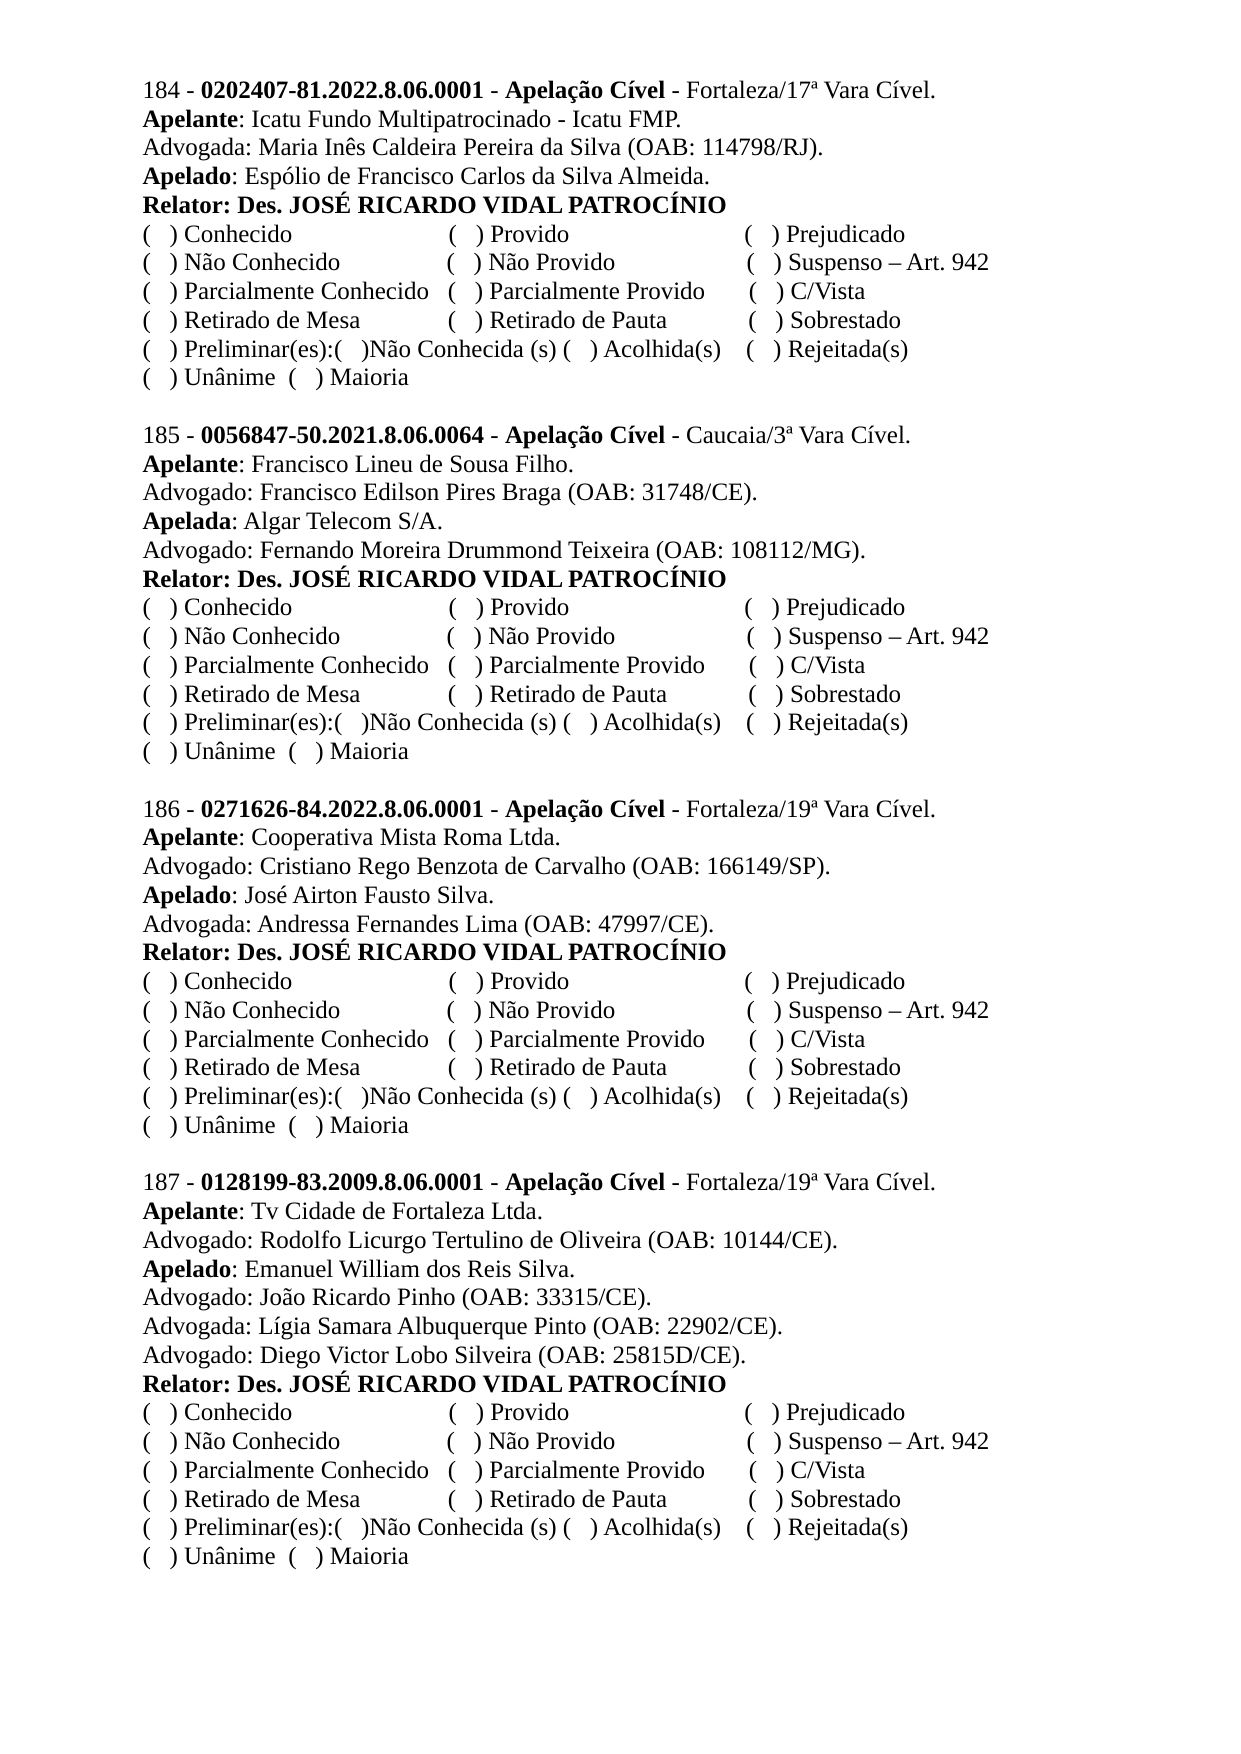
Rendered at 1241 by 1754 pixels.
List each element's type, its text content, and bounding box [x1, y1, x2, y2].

text ( ) Unânime ( ) Maioria [142, 362, 1158, 391]
text Apelado: José Airton Fausto Silva. [142, 880, 1141, 909]
text ( ) Não Conhecido ( ) Não Provido ( ) Suspenso – Art. 942 [142, 1426, 1158, 1455]
text Apelado: Espólio de Francisco Carlos da Silva Almeida. [142, 161, 1141, 190]
text ( ) Parcialmente Conhecido ( ) Parcialmente Provido ( ) C/Vista [142, 650, 1158, 679]
text Apelante: Cooperativa Mista Roma Ltda. [142, 822, 1141, 851]
text ( ) Parcialmente Conhecido ( ) Parcialmente Provido ( ) C/Vista [142, 276, 1158, 305]
text 187 - 0128199-83.2009.8.06.0001 - Apelação Cível - Fortaleza/19ª Vara Cível. [142, 1167, 1141, 1196]
text Relator: Des. JOSÉ RICARDO VIDAL PATROCÍNIO [142, 1369, 1141, 1397]
text 186 - 0271626-84.2022.8.06.0001 - Apelação Cível - Fortaleza/19ª Vara Cível. [142, 794, 1141, 822]
text Advogada: Maria Inês Caldeira Pereira da Silva (OAB: 114798/RJ). [142, 132, 1141, 161]
text ( ) Conhecido ( ) Provido ( ) Prejudicado [142, 1397, 1141, 1426]
text Advogado: João Ricardo Pinho (OAB: 33315/CE). [142, 1282, 1141, 1311]
text Advogado: Fernando Moreira Drummond Teixeira (OAB: 108112/MG). [142, 535, 1141, 564]
text ( ) Retirado de Mesa ( ) Retirado de Pauta ( ) Sobrestado [142, 1484, 1158, 1512]
text Advogado: Diego Victor Lobo Silveira (OAB: 25815D/CE). [142, 1340, 1141, 1369]
text Apelado: Emanuel William dos Reis Silva. [142, 1254, 1141, 1282]
text Apelada: Algar Telecom S/A. [142, 506, 1141, 535]
text ( ) Unânime ( ) Maioria [142, 1110, 1158, 1139]
text ( ) Conhecido ( ) Provido ( ) Prejudicado [142, 966, 1141, 995]
text Apelante: Icatu Fundo Multipatrocinado - Icatu FMP. [142, 104, 1141, 132]
text ( ) Retirado de Mesa ( ) Retirado de Pauta ( ) Sobrestado [142, 305, 1158, 334]
text Advogada: Andressa Fernandes Lima (OAB: 47997/CE). [142, 909, 1141, 937]
text ( ) Preliminar(es):( )Não Conhecida (s) ( ) Acolhida(s) ( ) Rejeitada(s) [142, 1081, 1158, 1110]
text Advogado: Cristiano Rego Benzota de Carvalho (OAB: 166149/SP). [142, 851, 1141, 880]
text Relator: Des. JOSÉ RICARDO VIDAL PATROCÍNIO [142, 937, 1141, 966]
text ( ) Unânime ( ) Maioria [142, 736, 1158, 765]
text Apelante: Francisco Lineu de Sousa Filho. [142, 449, 1141, 477]
text Advogada: Lígia Samara Albuquerque Pinto (OAB: 22902/CE). [142, 1311, 1141, 1340]
text ( ) Preliminar(es):( )Não Conhecida (s) ( ) Acolhida(s) ( ) Rejeitada(s) [142, 1512, 1158, 1541]
text 184 - 0202407-81.2022.8.06.0001 - Apelação Cível - Fortaleza/17ª Vara Cível. [142, 75, 1141, 104]
text ( ) Não Conhecido ( ) Não Provido ( ) Suspenso – Art. 942 [142, 995, 1158, 1024]
text ( ) Preliminar(es):( )Não Conhecida (s) ( ) Acolhida(s) ( ) Rejeitada(s) [142, 334, 1158, 362]
text ( ) Não Conhecido ( ) Não Provido ( ) Suspenso – Art. 942 [142, 247, 1158, 276]
text ( ) Conhecido ( ) Provido ( ) Prejudicado [142, 592, 1141, 621]
text Apelante: Tv Cidade de Fortaleza Ltda. [142, 1196, 1141, 1225]
text ( ) Unânime ( ) Maioria [142, 1541, 1158, 1570]
text ( ) Parcialmente Conhecido ( ) Parcialmente Provido ( ) C/Vista [142, 1024, 1158, 1052]
text ( ) Preliminar(es):( )Não Conhecida (s) ( ) Acolhida(s) ( ) Rejeitada(s) [142, 707, 1158, 736]
text 185 - 0056847-50.2021.8.06.0064 - Apelação Cível - Caucaia/3ª Vara Cível. [142, 420, 1141, 449]
text Relator: Des. JOSÉ RICARDO VIDAL PATROCÍNIO [142, 564, 1141, 592]
text ( ) Retirado de Mesa ( ) Retirado de Pauta ( ) Sobrestado [142, 679, 1158, 707]
text ( ) Parcialmente Conhecido ( ) Parcialmente Provido ( ) C/Vista [142, 1455, 1158, 1484]
text ( ) Retirado de Mesa ( ) Retirado de Pauta ( ) Sobrestado [142, 1052, 1158, 1081]
text Advogado: Francisco Edilson Pires Braga (OAB: 31748/CE). [142, 477, 1141, 506]
text ( ) Conhecido ( ) Provido ( ) Prejudicado [142, 219, 1141, 247]
text Relator: Des. JOSÉ RICARDO VIDAL PATROCÍNIO [142, 190, 1141, 219]
text Advogado: Rodolfo Licurgo Tertulino de Oliveira (OAB: 10144/CE). [142, 1225, 1141, 1254]
text ( ) Não Conhecido ( ) Não Provido ( ) Suspenso – Art. 942 [142, 621, 1158, 650]
